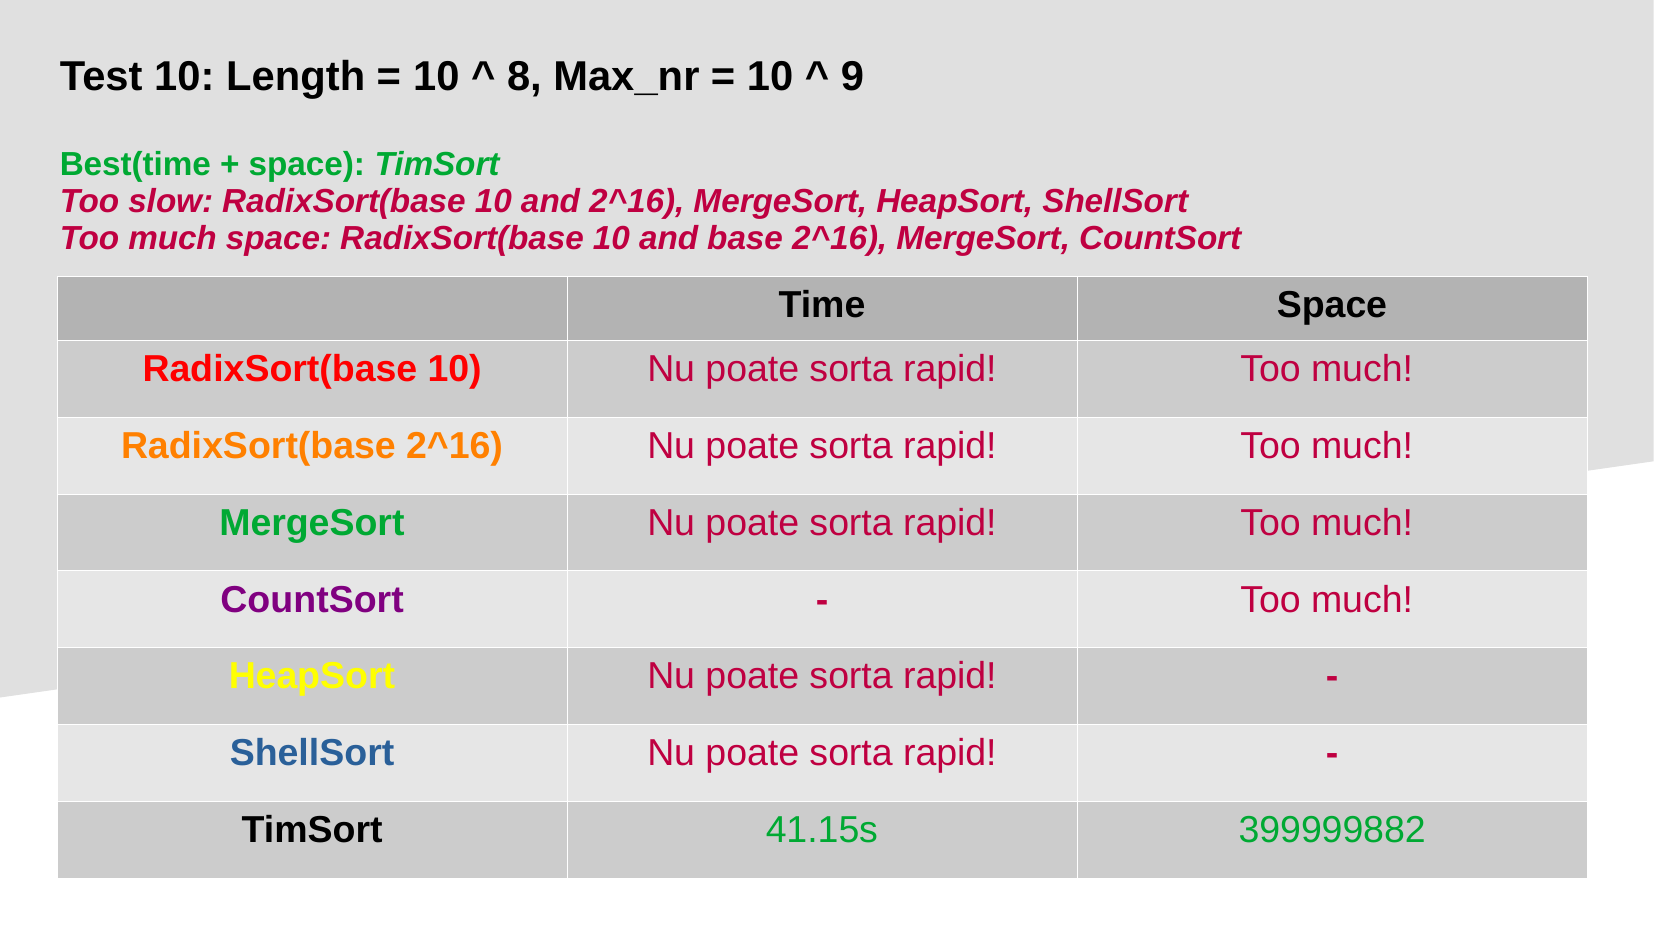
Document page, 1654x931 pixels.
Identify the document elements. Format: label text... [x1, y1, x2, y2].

table_cell RadixSort(base 2^16) [58, 418, 567, 494]
table_cell CountSort [58, 571, 567, 647]
table_cell Nu poate sorta rapid! [568, 341, 1077, 417]
table_cell 399999882 [1078, 802, 1587, 878]
table_header Time [568, 277, 1077, 340]
table_header [58, 277, 567, 340]
text_box Test 10: Length = 10 ^ 8, Max_nr = 10 ^ 9 Best(time + space): TimSort Too slow: RadixSort(base 10 and 2^16), MergeSort, HeapSort, ShellSort Too much space: RadixSort(base 10 and base 2^16), MergeSort, CountSort [45, 45, 1654, 931]
table_cell Nu poate sorta rapid! [568, 495, 1077, 570]
table_cell Nu poate sorta rapid! [568, 648, 1077, 724]
table_cell Too much! [1078, 341, 1587, 417]
table_cell TimSort [58, 802, 567, 878]
table_cell Nu poate sorta rapid! [568, 725, 1077, 801]
table_cell Too much! [1078, 571, 1587, 647]
table_cell MergeSort [58, 495, 567, 570]
table_cell Too much! [1078, 495, 1587, 570]
table_cell RadixSort(base 10) [58, 341, 567, 417]
table_cell Too much! [1078, 418, 1587, 494]
table_cell 41.15s [568, 802, 1077, 878]
table_cell - [1078, 725, 1587, 801]
table_cell Nu poate sorta rapid! [568, 418, 1077, 494]
table_header Space [1078, 277, 1587, 340]
table_cell ShellSort [58, 725, 567, 801]
table_cell - [568, 571, 1077, 647]
table_cell - [1078, 648, 1587, 724]
table_cell HeapSort [58, 648, 567, 724]
